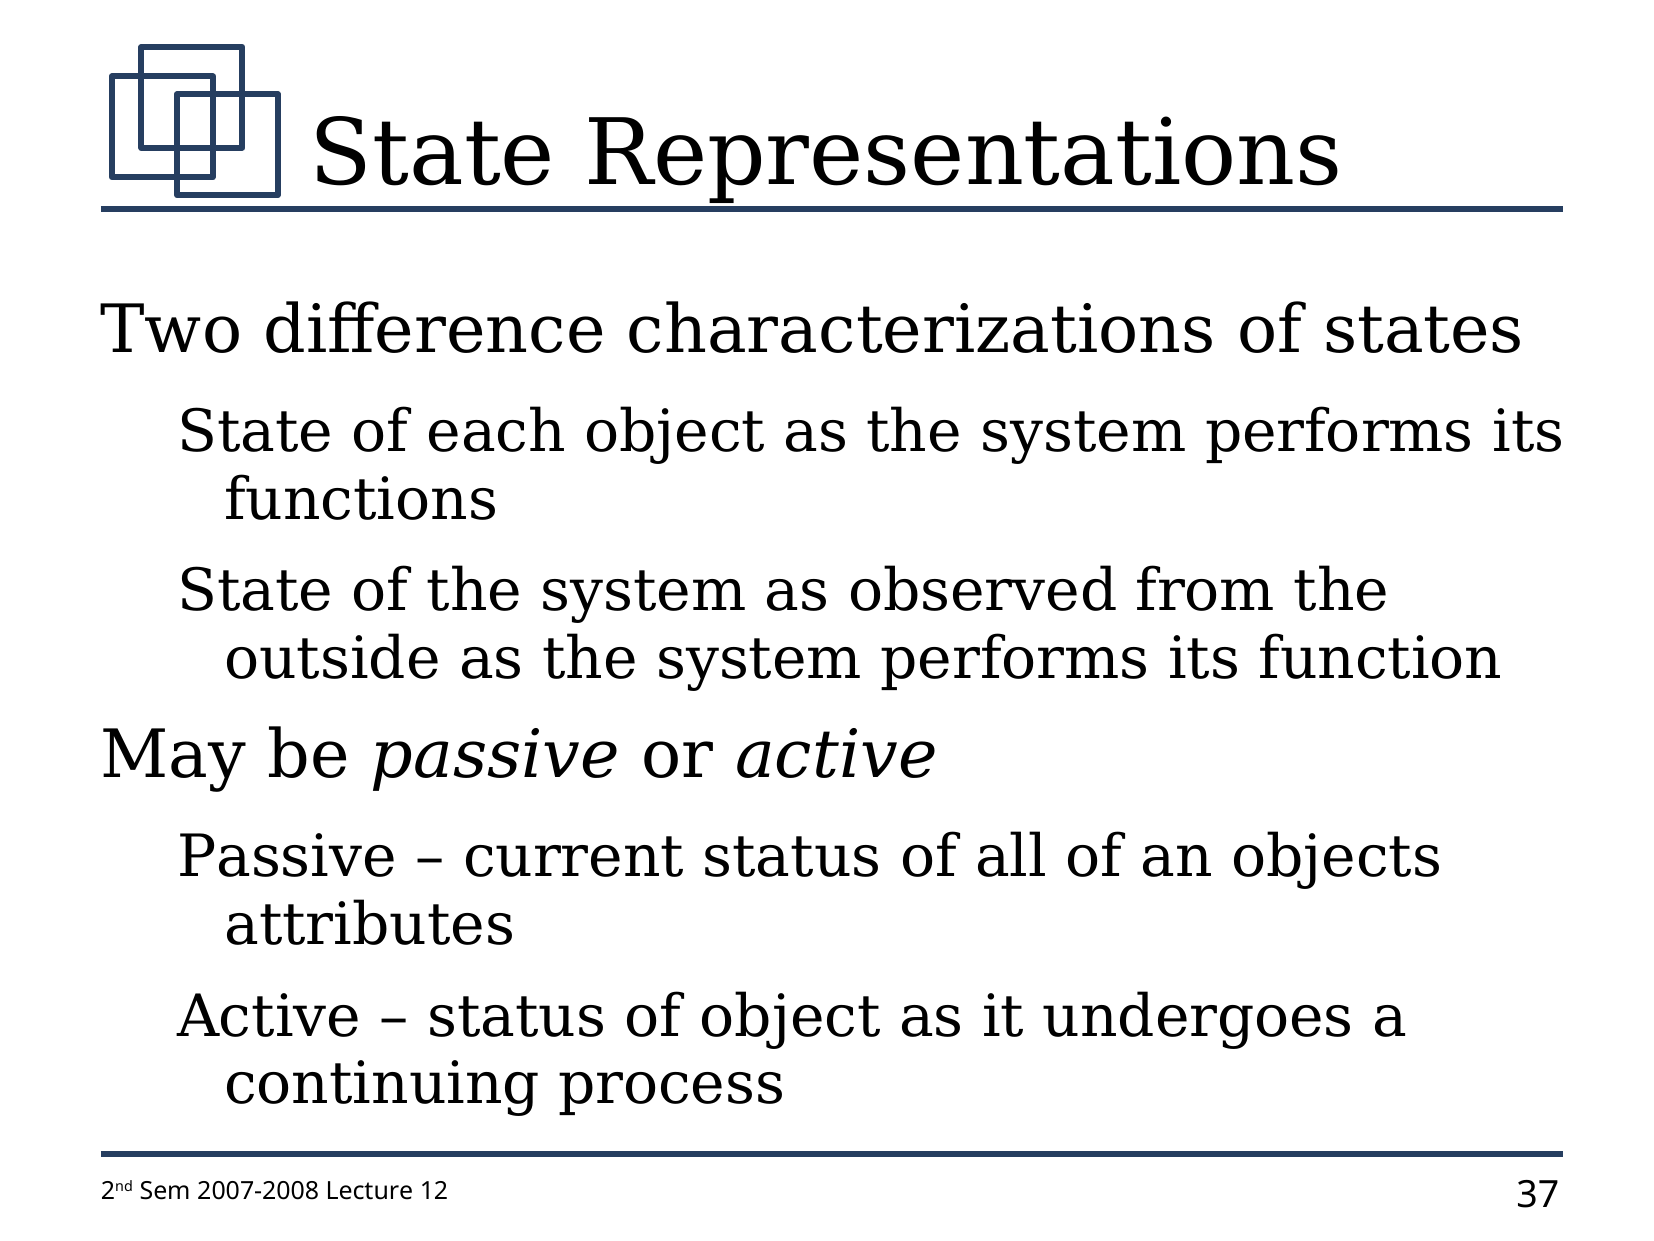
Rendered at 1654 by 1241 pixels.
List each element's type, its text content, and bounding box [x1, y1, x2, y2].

title State Representations [82, 49, 1571, 257]
list Two difference characterizations of states State of each object as the system performs its functions State of the system as observed from the outside as the system performs its function May be passive or active Passive – current status of all of an objects attributes Active – status of object as it undergoes a continuing process [82, 290, 1571, 1118]
